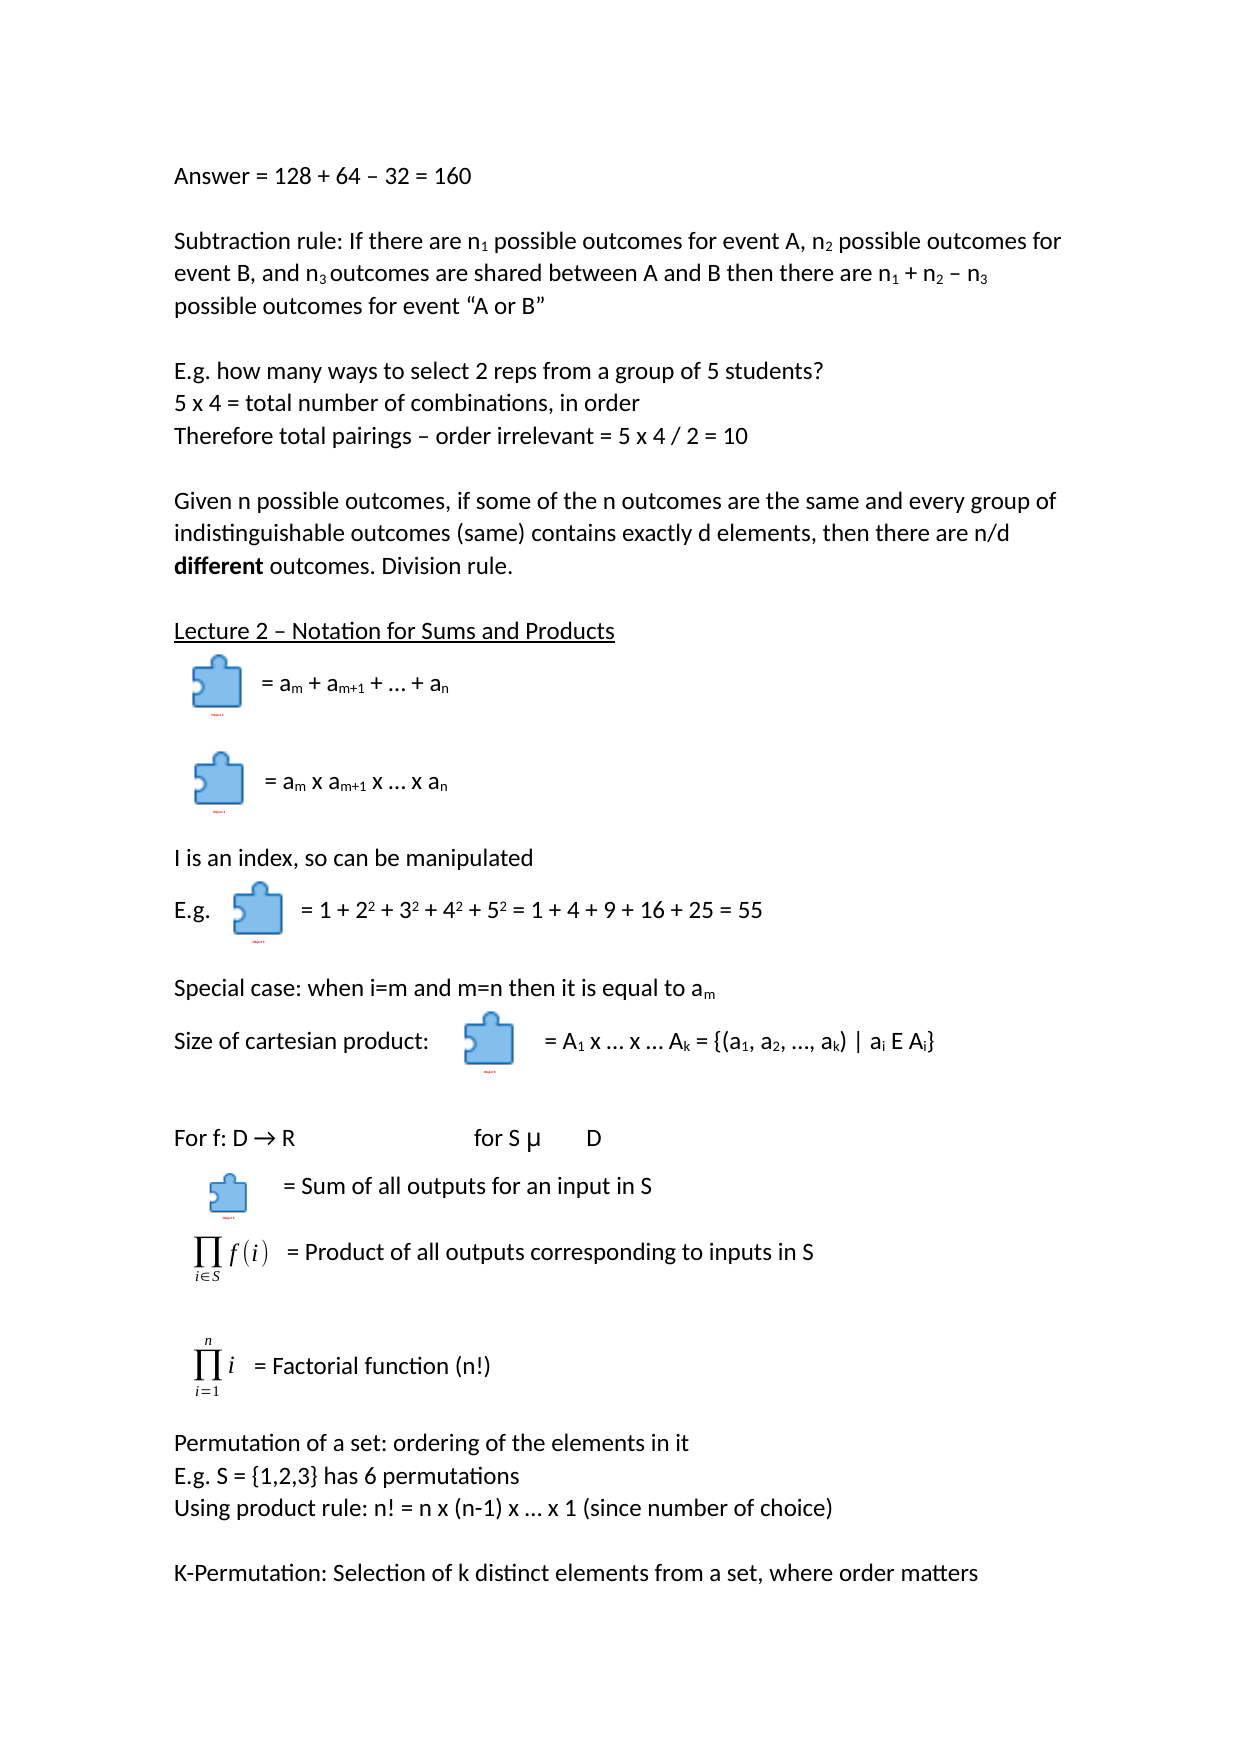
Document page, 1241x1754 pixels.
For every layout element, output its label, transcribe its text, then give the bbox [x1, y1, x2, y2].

text Permutation of a set: ordering of the elements in it [174, 1429, 1067, 1462]
text = am x am+1 x … x an [174, 747, 1067, 844]
text = Sum of all outputs for an input in S [174, 1169, 1067, 1234]
text = Product of all outputs corresponding to inputs in S [174, 1234, 1067, 1299]
text Size of cartesian product: = A1 x … x … Ak = {(a1, a2, …, ak) | ai E Ai} [174, 1007, 1067, 1104]
text I is an index, so can be manipulated [174, 844, 1067, 877]
text E.g. S = {1,2,3} has 6 permutations [174, 1462, 1067, 1494]
text Using product rule: n! = n x (n-1) x … x 1 (since number of choice) [174, 1494, 1067, 1527]
text E.g. = 1 + 22 + 32 + 42 + 52 = 1 + 4 + 9 + 16 + 25 = 55 [174, 877, 1067, 974]
text Therefore total pairings – order irrelevant = 5 x 4 / 2 = 10 [174, 422, 1067, 454]
text K-Permutation: Selection of k distinct elements from a set, where order matters [174, 1559, 1067, 1592]
text Lecture 2 – Notation for Sums and Products [174, 617, 1067, 649]
text Given n possible outcomes, if some of the n outcomes are the same and every group of indistinguishable outcomes (same) contains exactly d elements, then there are n/d different outcomes. Division rule. [174, 487, 1067, 584]
text For f: D → R for S µ D [174, 1104, 1067, 1169]
text = am + am+1 + … + an [174, 649, 1067, 747]
text Subtraction rule: If there are n1 possible outcomes for event A, n2 possible outcomes for event B, and n3 outcomes are shared between A and B then there are n1 + n2 – n3 possible outcomes for event “A or B” [174, 227, 1067, 324]
text Answer = 128 + 64 – 32 = 160 [174, 162, 1067, 194]
text E.g. how many ways to select 2 reps from a group of 5 students? [174, 357, 1067, 389]
text = Factorial function (n!) [174, 1332, 1067, 1429]
text 5 x 4 = total number of combinations, in order [174, 389, 1067, 422]
text Special case: when i=m and m=n then it is equal to am [174, 974, 1067, 1007]
